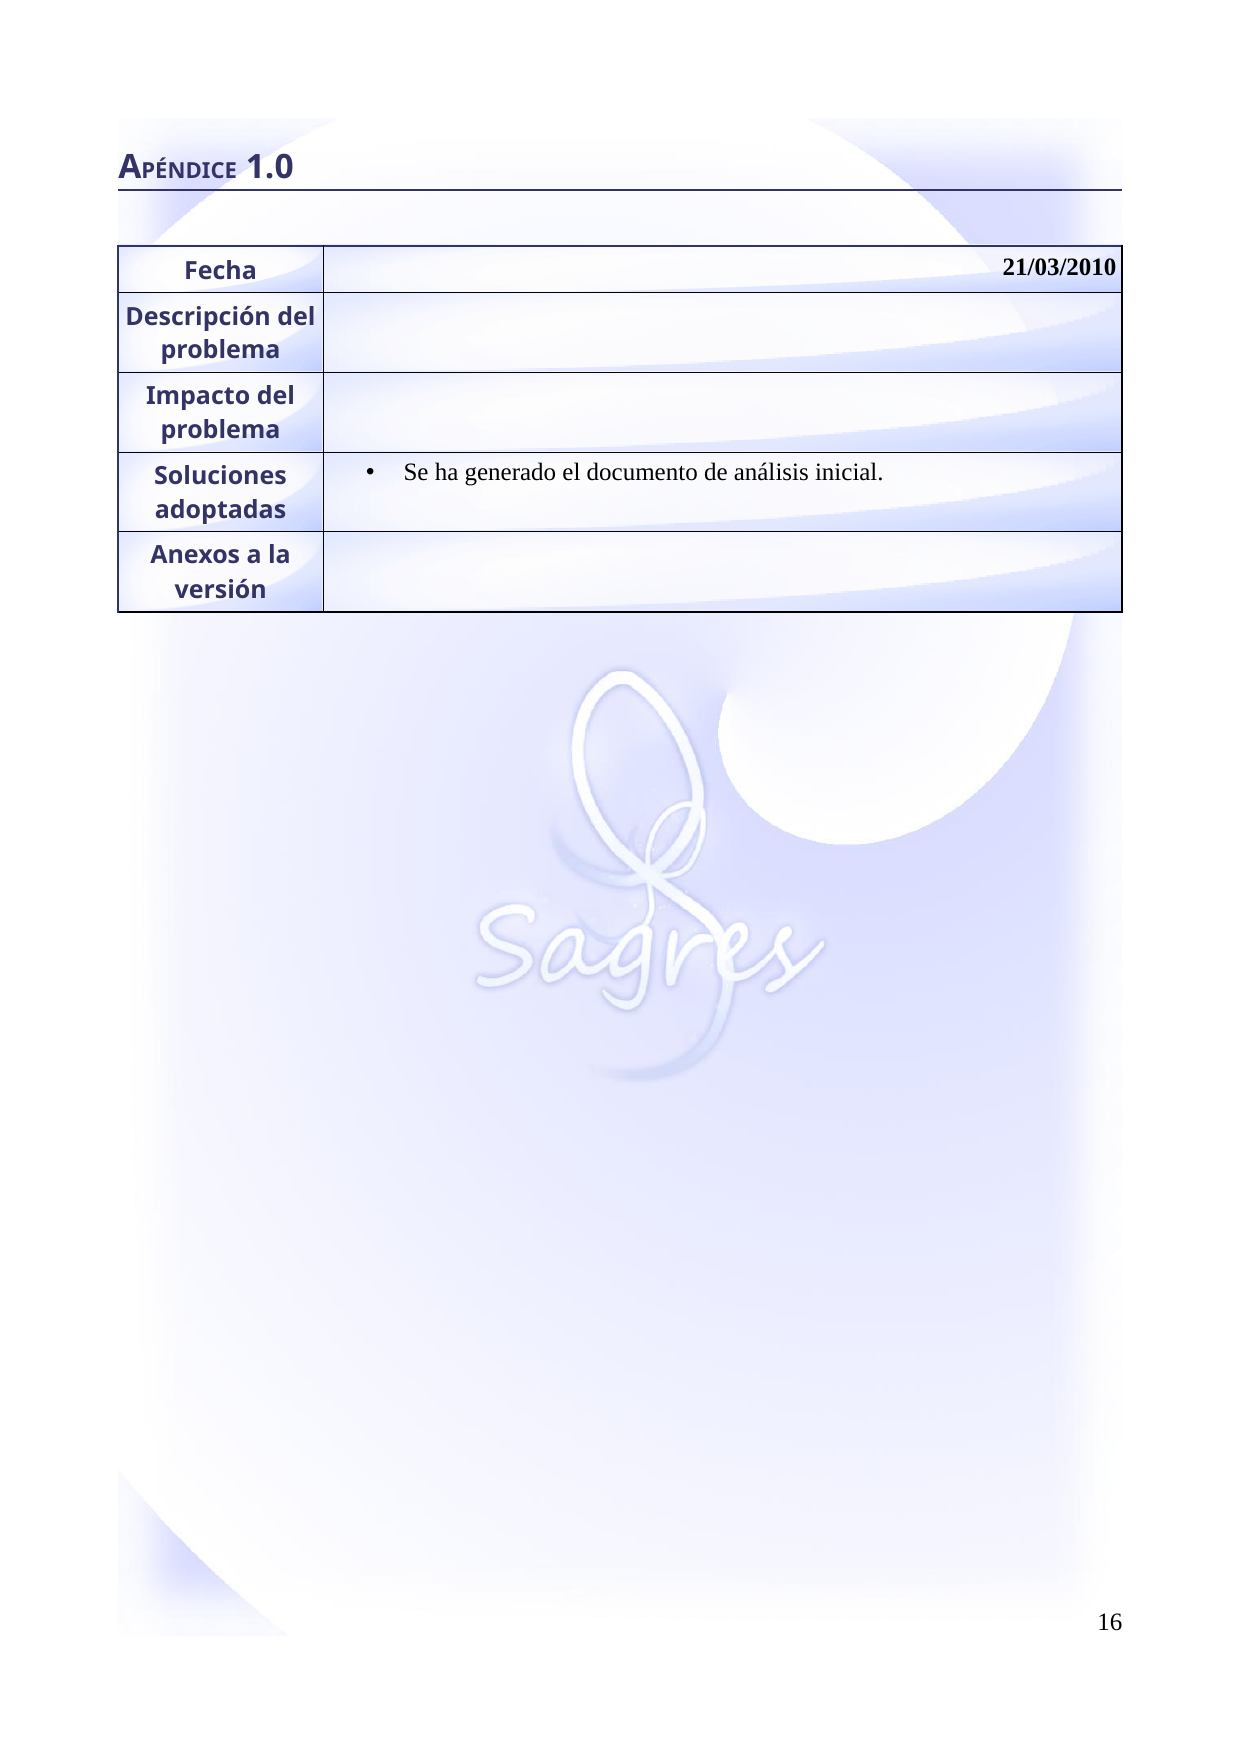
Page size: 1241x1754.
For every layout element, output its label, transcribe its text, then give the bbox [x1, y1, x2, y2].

table_cell Anexos a la versión [119, 532, 323, 611]
table_cell Impacto del problema [119, 373, 323, 452]
table_cell Descripción del problema [119, 293, 323, 372]
picture [118, 118, 1122, 143]
subtitle Apéndice 1.0 [118, 143, 1122, 189]
table_cell Se ha generado el documento de análisis inicial. [324, 453, 1121, 531]
table_header 21/03/2010 [324, 247, 1121, 292]
picture [118, 191, 1122, 245]
table_header Fecha [119, 247, 323, 292]
table_cell [324, 373, 1121, 452]
table_cell Soluciones adoptadas [119, 453, 323, 531]
picture [118, 613, 1122, 1636]
table_cell [324, 293, 1121, 372]
table_cell [324, 532, 1121, 611]
